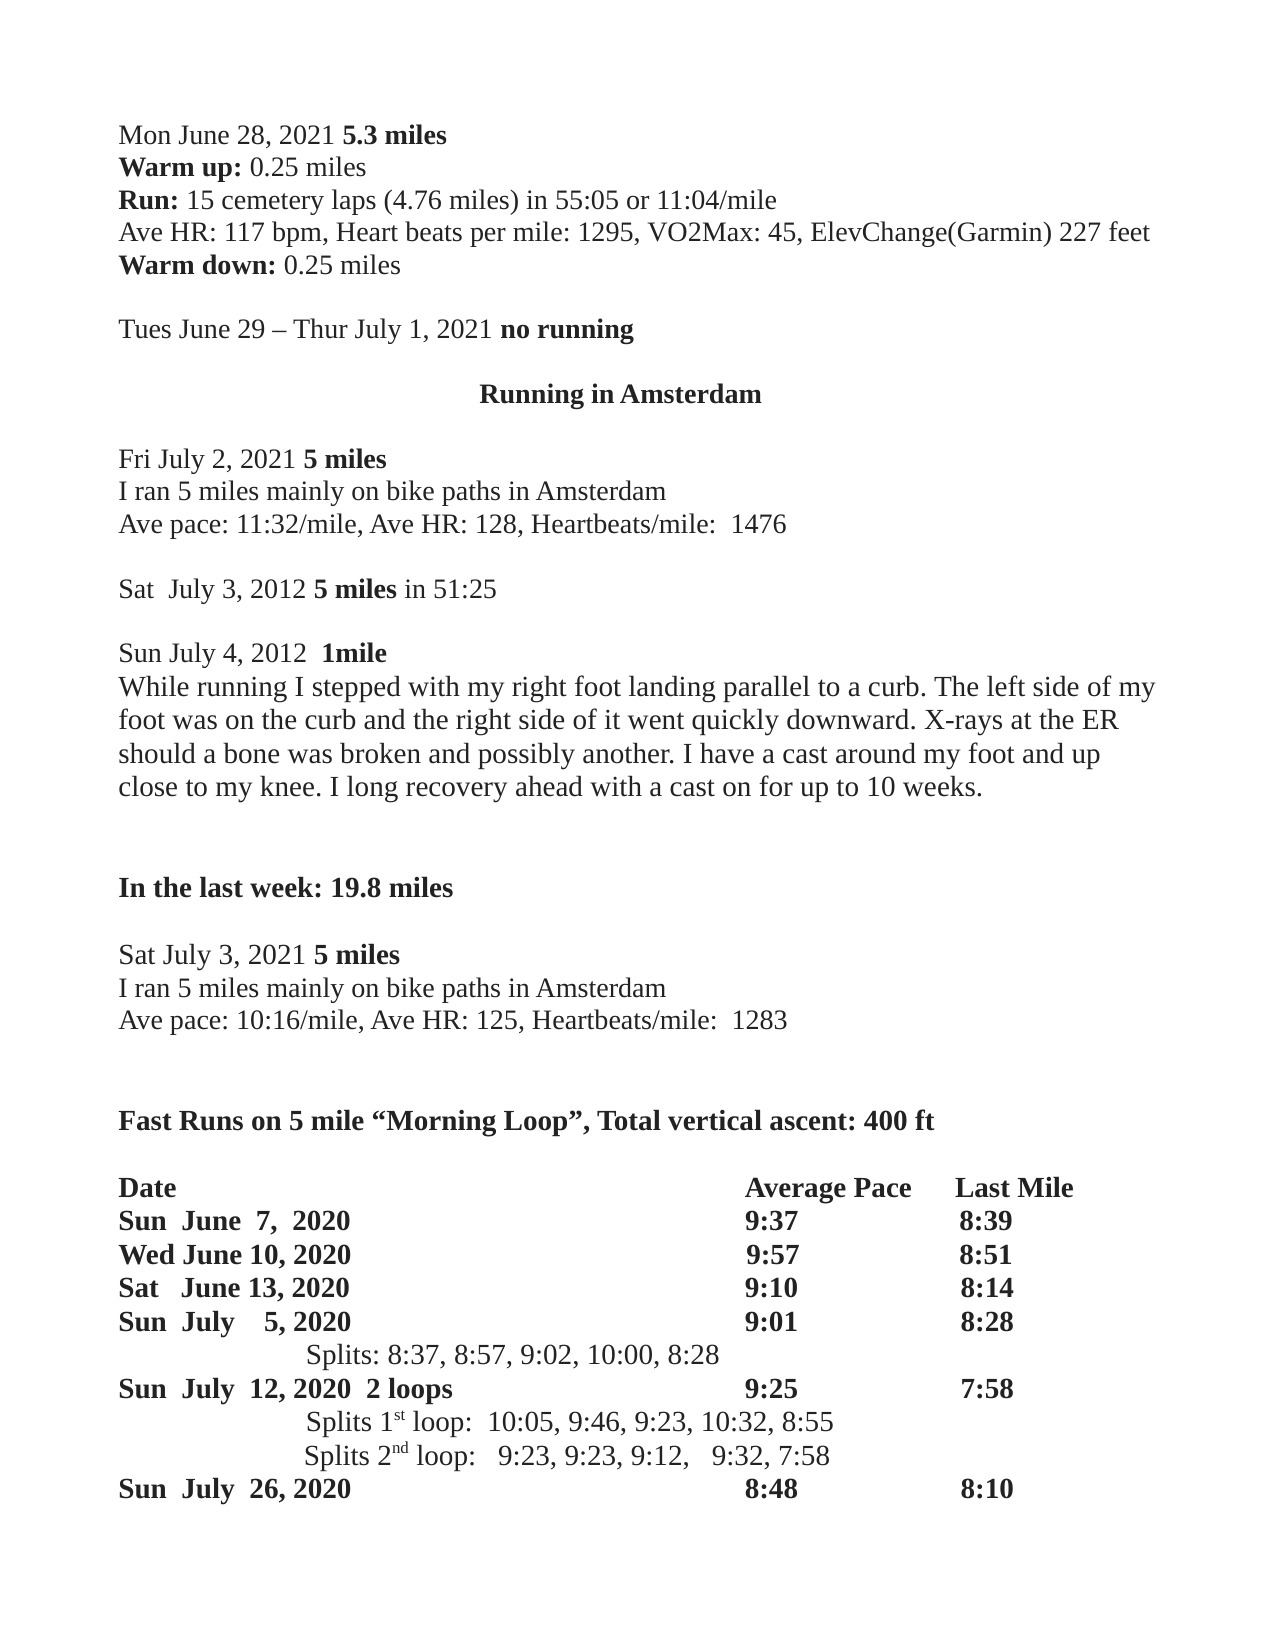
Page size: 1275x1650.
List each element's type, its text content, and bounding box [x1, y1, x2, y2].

text Tues June 29 – Thur July 1, 2021 no running [118, 312, 1161, 345]
text Ave HR: 117 bpm, Heart beats per mile: 1295, VO2Max: 45, ElevChange(Garmin) 227 feet [118, 215, 1161, 248]
text Running in Amsterdam [118, 377, 1161, 410]
text Mon June 28, 2021 5.3 miles [118, 118, 1161, 151]
text Fri July 2, 2021 5 miles [118, 442, 1161, 474]
text I ran 5 miles mainly on bike paths in Amsterdam [118, 474, 1161, 507]
text Ave pace: 10:16/mile, Ave HR: 125, Heartbeats/mile: 1283 [118, 1003, 1161, 1036]
text Wed June 10, 2020 9:57 8:51 [118, 1237, 1161, 1270]
text Ave pace: 11:32/mile, Ave HR: 128, Heartbeats/mile: 1476 [118, 507, 1161, 539]
text Sat July 3, 2012 5 miles in 51:25 [118, 572, 1161, 604]
text Date Average Pace Last Mile [118, 1170, 1161, 1203]
text Fast Runs on 5 mile “Morning Loop”, Total vertical ascent: 400 ft [118, 1103, 1161, 1136]
text Sun July 26, 2020 8:48 8:10 [118, 1472, 1161, 1505]
text Warm down: 0.25 miles [118, 248, 1161, 280]
text Sun July 4, 2012 1mile [118, 636, 1161, 669]
text Warm up: 0.25 miles [118, 151, 1161, 183]
text Splits 2nd loop: 9:23, 9:23, 9:12, 9:32, 7:58 [118, 1438, 1161, 1472]
text While running I stepped with my right foot landing parallel to a curb. The left side of my foot was on the curb and the right side of it went quickly downward. X-rays at the ER should a bone was broken and possibly another. I have a cast around my foot and up close to my knee. I long recovery ahead with a cast on for up to 10 weeks. [118, 669, 1161, 803]
text Sat June 13, 2020 9:10 8:14 Sun July 5, 2020 9:01 8:28 Splits: 8:37, 8:57, 9:02, 10:00, 8:28 Sun July 12, 2020 2 loops 9:25 7:58 Splits 1st loop: 10:05, 9:46, 9:23, 10:32, 8:55 [118, 1270, 1161, 1438]
text In the last week: 19.8 miles [118, 870, 1161, 904]
text Run: 15 cemetery laps (4.76 miles) in 55:05 or 11:04/mile [118, 183, 1161, 215]
text I ran 5 miles mainly on bike paths in Amsterdam [118, 971, 1161, 1003]
text Sat July 3, 2021 5 miles [118, 937, 1161, 971]
text Sun June 7, 2020 9:37 8:39 [118, 1203, 1161, 1237]
